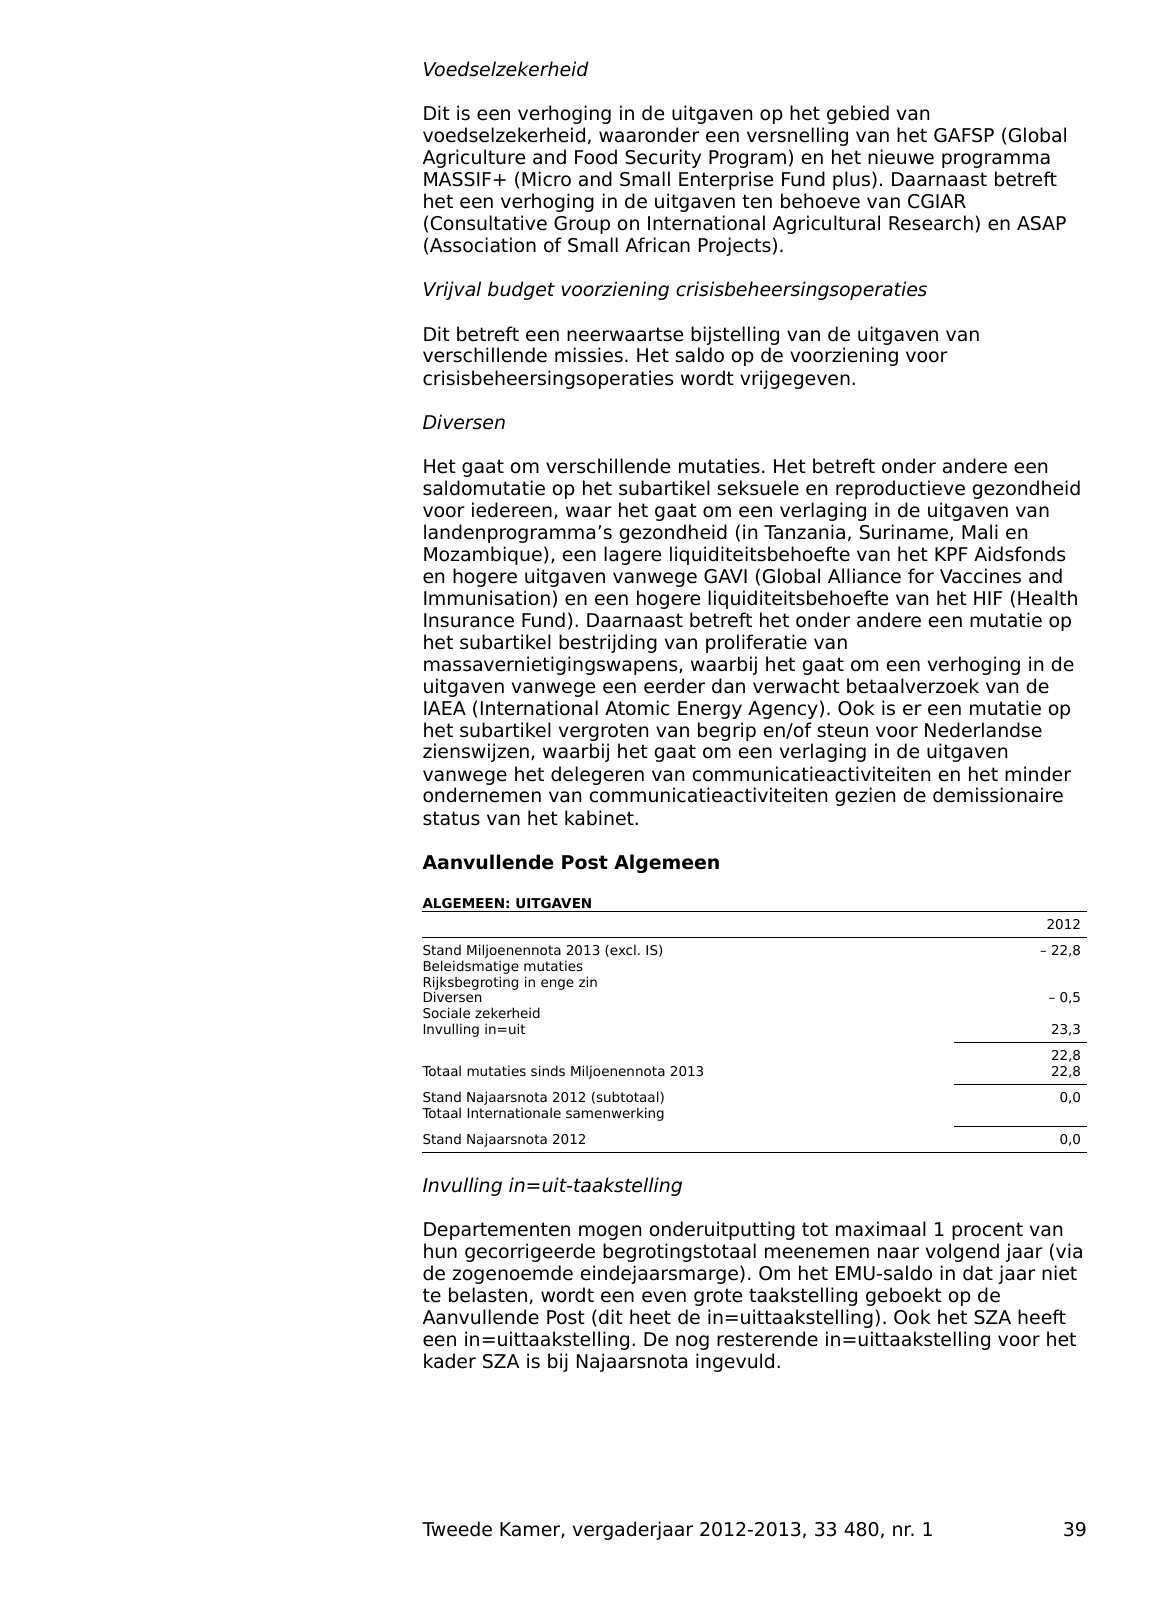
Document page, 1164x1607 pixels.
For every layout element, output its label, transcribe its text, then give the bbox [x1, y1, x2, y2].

table_header ALGEMEEN: UITGAVEN [422, 895, 1087, 911]
table_cell [954, 959, 1087, 974]
table_cell Stand Najaarsnota 2012 [422, 1126, 954, 1152]
table_cell 0,0 [954, 1085, 1087, 1105]
text Het gaat om verschillende mutaties. Het betreft onder andere een saldomutatie op het subartikel seksuele en reproductieve gezondheid voor iedereen, waar het gaat om een verlaging in de uitgaven van landenprogramma’s gezondheid (in Tanzania, Suriname, Mali en Mozambique), een lagere liquiditeitsbehoefte van het KPF Aidsfonds en hogere uitgaven vanwege GAVI (Global Alliance for Vaccines and Immunisation) en een hogere liquiditeitsbehoefte van het HIF (Health Insurance Fund). Daarnaast betreft het onder andere een mutatie op het subartikel bestrijding van proliferatie van massavernietigingswapens, waarbij het gaat om een verhoging in de uitgaven vanwege een eerder dan verwacht betaalverzoek van de IAEA (International Atomic Energy Agency). Ook is er een mutatie op het subartikel vergroten van begrip en/of steun voor Nederlandse zienswijzen, waarbij het gaat om een verlaging in de uitgaven vanwege het delegeren van communicatieactiviteiten en het minder ondernemen van communicatieactiviteiten gezien de demissionaire status van het kabinet. [422, 456, 1087, 829]
text Dit is een verhoging in de uitgaven op het gebied van voedselzekerheid, waaronder een versnelling van het GAFSP (Global Agriculture and Food Security Program) en het nieuwe programma MASSIF+ (Micro and Small Enterprise Fund plus). Daarnaast betreft het een verhoging in de uitgaven ten behoeve van CGIAR (Consultative Group on International Agricultural Research) en ASAP (Association of Small African Projects). [422, 103, 1087, 257]
table_cell Stand Najaarsnota 2012 (subtotaal) [422, 1084, 954, 1105]
table_cell Totaal Internationale samenwerking [422, 1105, 954, 1126]
table_cell [954, 975, 1087, 990]
table_cell 23,3 [954, 1022, 1087, 1042]
subtitle Diversen [422, 412, 1087, 433]
table_cell Invulling in=uit [422, 1022, 954, 1042]
table_cell [954, 1105, 1087, 1126]
table_cell Diversen [422, 990, 954, 1006]
table_cell [422, 912, 954, 937]
table_cell – 0,5 [954, 990, 1087, 1006]
table_cell 22,8 [954, 1043, 1087, 1063]
subtitle Aanvullende Post Algemeen [422, 852, 1087, 873]
subtitle Invulling in=uit-taakstelling [422, 1175, 1087, 1197]
table_cell Rijksbegroting in enge zin [422, 975, 954, 990]
table_cell 0,0 [954, 1127, 1087, 1152]
table_cell [422, 1042, 954, 1063]
table_cell Totaal mutaties sinds Miljoenennota 2013 [422, 1064, 954, 1084]
subtitle Vrijval budget voorziening crisisbeheersingsoperaties [422, 279, 1087, 301]
subtitle Voedselzekerheid [422, 59, 1087, 81]
text Departementen mogen onderuitputting tot maximaal 1 procent van hun gecorrigeerde begrotingstotaal meenemen naar volgend jaar (via de zogenoemde eindejaarsmarge). Om het EMU-saldo in dat jaar niet te belasten, wordt een even grote taakstelling geboekt op de Aanvullende Post (dit heet de in=uittaakstelling). Ook het SZA heeft een in=uittaakstelling. De nog resterende in=uittaakstelling voor het kader SZA is bij Najaarsnota ingevuld. [422, 1219, 1087, 1373]
table_cell Sociale zekerheid [422, 1006, 954, 1022]
table_cell 2012 [954, 912, 1087, 937]
table_cell – 22,8 [954, 938, 1087, 959]
table_cell Beleidsmatige mutaties [422, 959, 954, 974]
table_cell [954, 1006, 1087, 1022]
text Dit betreft een neerwaartse bijstelling van de uitgaven van verschillende missies. Het saldo op de voorziening voor crisisbeheersingsoperaties wordt vrijgegeven. [422, 323, 1087, 389]
table_cell 22,8 [954, 1064, 1087, 1084]
table_cell Stand Miljoenennota 2013 (excl. IS) [422, 938, 954, 959]
